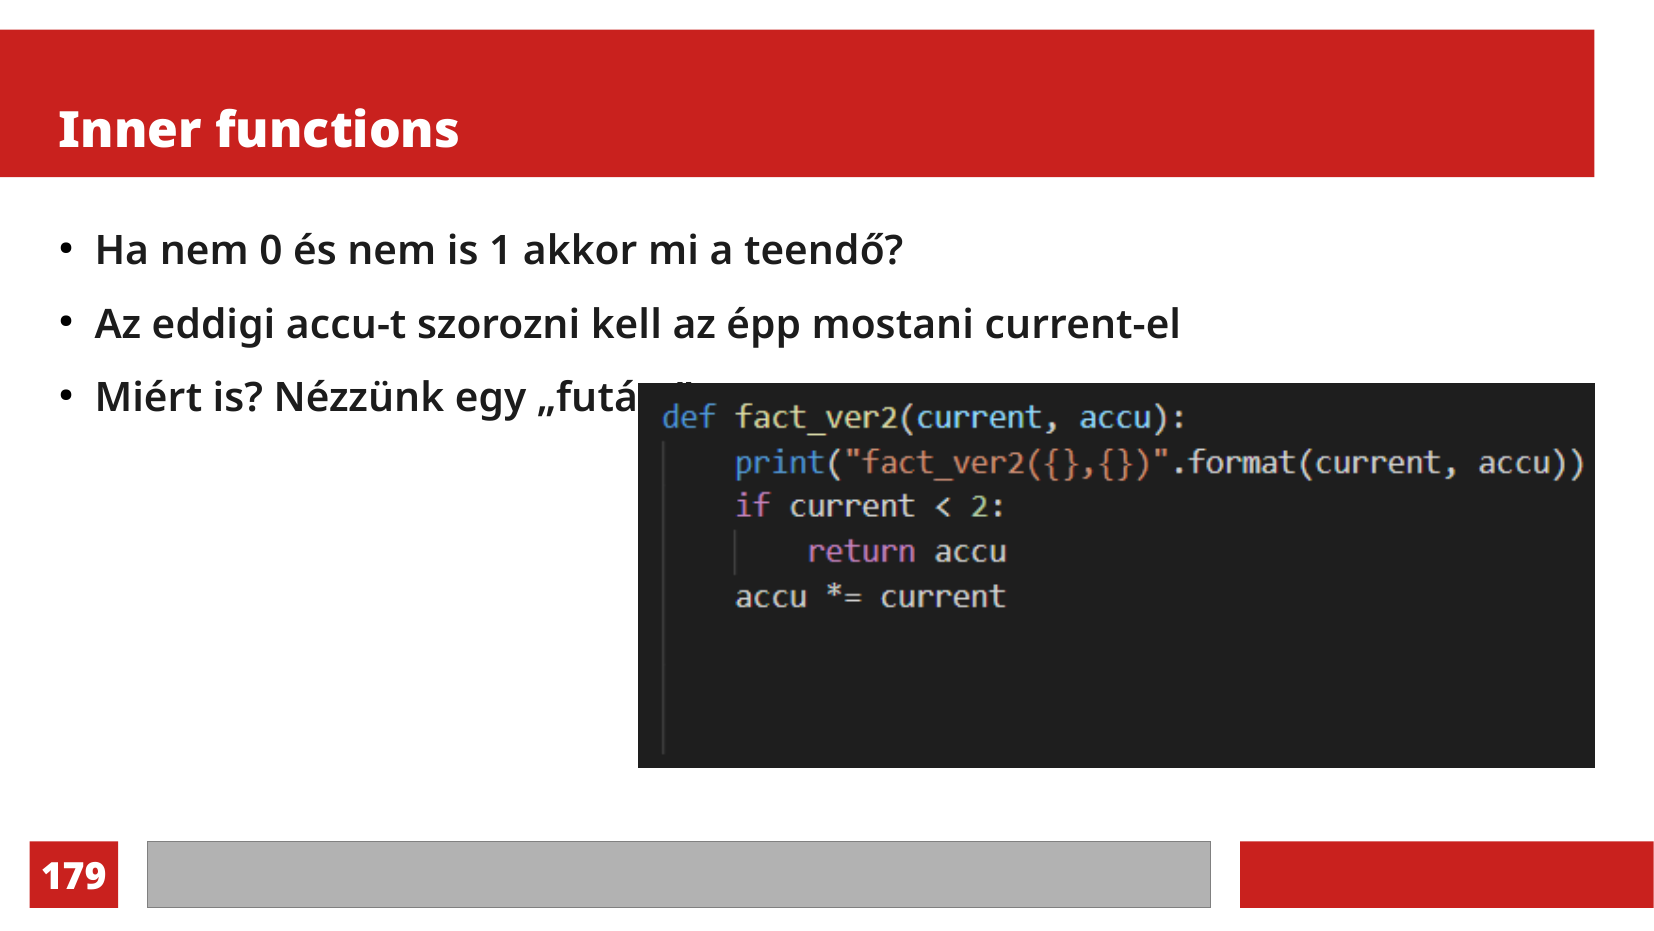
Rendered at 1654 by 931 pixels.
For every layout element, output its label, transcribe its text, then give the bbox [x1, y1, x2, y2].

title Inner functions [59, 44, 1595, 163]
picture [638, 383, 1595, 768]
list Ha nem 0 és nem is 1 akkor mi a teendő? Az eddigi accu-t szorozni kell az épp mostani current-el Miért is? Nézzünk egy „futást” [59, 221, 1565, 739]
